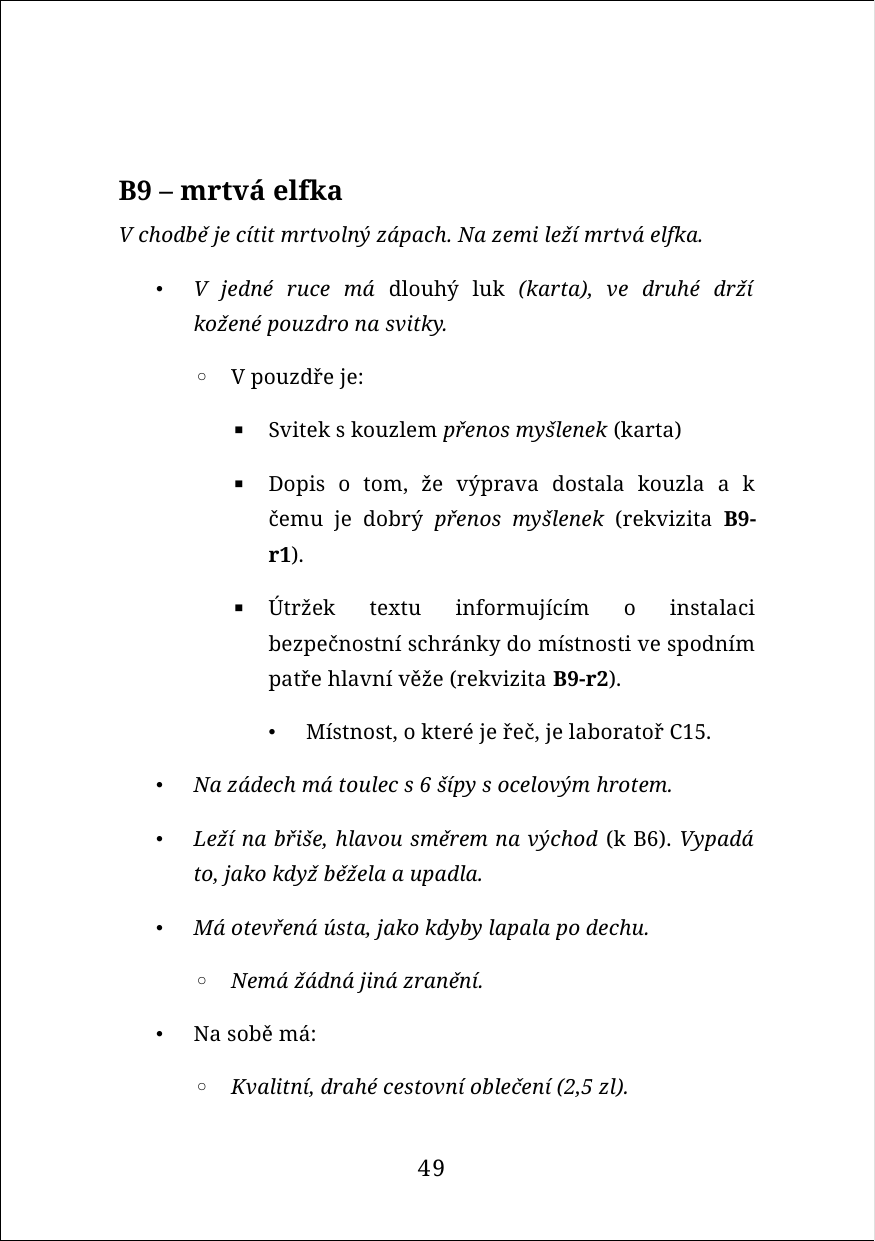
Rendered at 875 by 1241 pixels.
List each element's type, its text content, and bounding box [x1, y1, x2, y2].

list Na sobě má: [156, 1019, 756, 1047]
list Útržek textu informujícím o instalaci bezpečnostní schránky do místnosti ve spodním patře hlavní věže (rekvizita B9-r2). [231, 593, 756, 693]
list Na zádech má toulec s 6 šípy s ocelovým hrotem. [156, 771, 756, 799]
list V jedné ruce má dlouhý luk (karta), ve druhé drží kožené pouzdro na svitky. [156, 274, 756, 338]
list Nemá žádná jiná zranění. [193, 966, 756, 994]
list Kvalitní, drahé cestovní oblečení (2,5 zl). [193, 1072, 756, 1101]
list Leží na břiše, hlavou směrem na východ (k B6). Vypadá to, jako když běžela a upadla. [156, 824, 756, 888]
list Místnost, o které je řeč, je laboratoř C15. [268, 717, 756, 746]
text V chodbě je cítit mrtvolný zápach. Na zemi leží mrtvá elfka. [118, 220, 756, 249]
list Dopis o tom, že výprava dostala kouzla a k čemu je dobrý přenos myšlenek (rekvizita B9-r1). [231, 469, 756, 568]
list Svitek s kouzlem přenos myšlenek (karta) [231, 416, 756, 444]
subtitle B9 – mrtvá elfka [118, 172, 756, 209]
list Má otevřená ústa, jako kdyby lapala po dechu. [156, 913, 756, 941]
list V pouzdře je: [193, 362, 756, 391]
